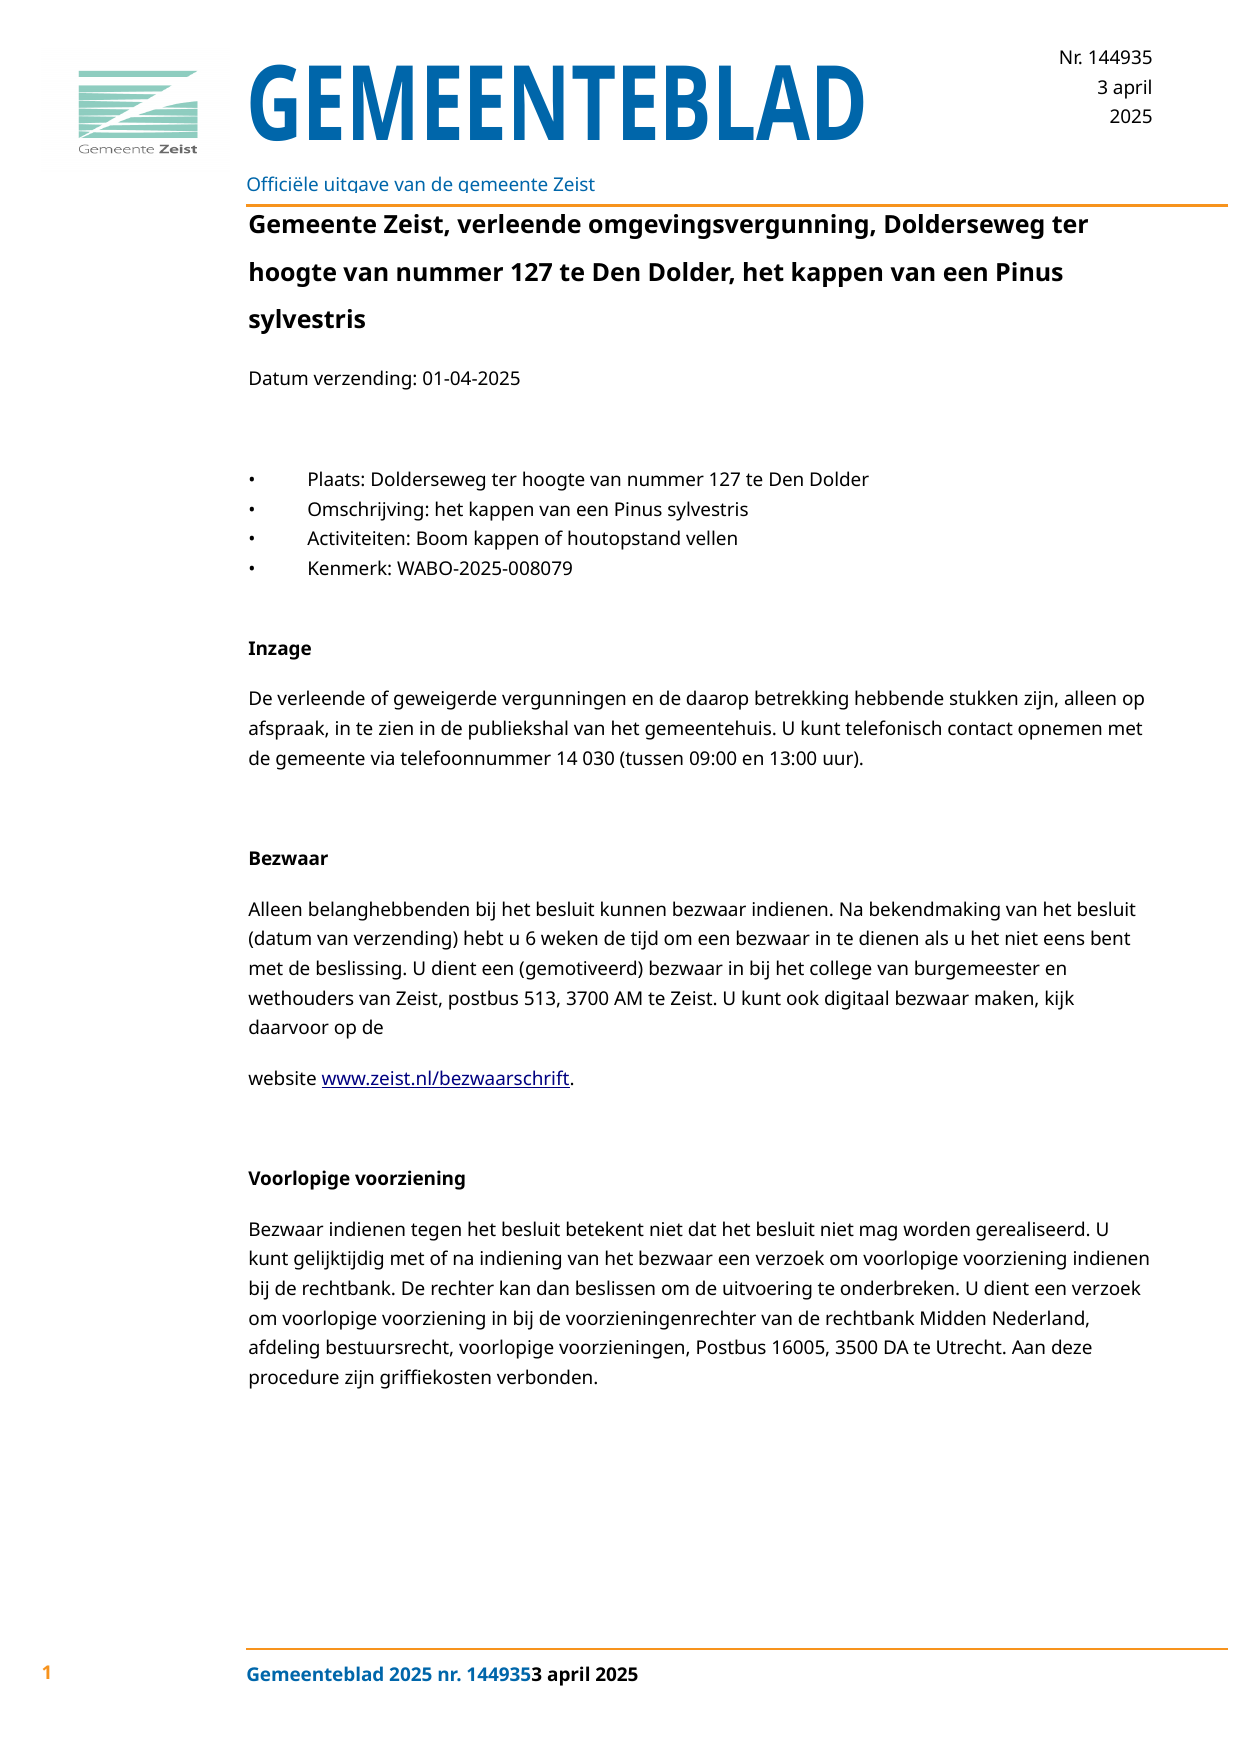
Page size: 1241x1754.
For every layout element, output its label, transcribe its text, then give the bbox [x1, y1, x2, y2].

text Datum verzending: 01-04-2025 [248, 366, 1152, 391]
list Activiteiten: Boom kappen of houtopstand vellen [248, 526, 1152, 551]
text website www.zeist.nl/bezwaarschrift. [248, 1065, 1152, 1090]
text Alleen belanghebbenden bij het besluit kunnen bezwaar indienen. Na bekendmaking van het besluit (datum van verzending) hebt u 6 weken de tijd om een bezwaar in te dienen als u het niet eens bent met de beslissing. U dient een (gemotiveerd) bezwaar in bij het college van burgemeester en wethouders van Zeist, postbus 513, 3700 AM te Zeist. U kunt ook digitaal bezwaar maken, kijk daarvoor op de [248, 896, 1152, 1040]
text Voorlopige voorziening [248, 1166, 1152, 1191]
list Kenmerk: WABO-2025-008079 [248, 555, 1152, 581]
text Gemeente Zeist, verleende omgevingsvergunning, Dolderseweg ter hoogte van nummer 127 te Den Dolder, het kappen van een Pinus sylvestris [248, 207, 1152, 336]
text De verleende of geweigerde vergunningen en de daarop betrekking hebbende stukken zijn, alleen op afspraak, in te zien in de publiekshal van het gemeentehuis. U kunt telefonisch contact opnemen met de gemeente via telefoonnummer 14 030 (tussen 09:00 en 13:00 uur). [248, 686, 1152, 770]
picture [41, 47, 231, 172]
text Bezwaar [248, 846, 1152, 871]
text Inzage [248, 635, 1152, 661]
list Plaats: Dolderseweg ter hoogte van nummer 127 te Den Dolder [248, 466, 1152, 492]
list Omschrijving: het kappen van een Pinus sylvestris [248, 496, 1152, 522]
text Bezwaar indienen tegen het besluit betekent niet dat het besluit niet mag worden gerealiseerd. U kunt gelijktijdig met of na indiening van het bezwaar een verzoek om voorlopige voorziening indienen bij de rechtbank. De rechter kan dan beslissen om de uitvoering te onderbreken. U dient een verzoek om voorlopige voorziening in bij de voorzieningenrechter van de rechtbank Midden Nederland, afdeling bestuursrecht, voorlopige voorzieningen, Postbus 16005, 3500 DA te Utrecht. Aan deze procedure zijn griffiekosten verbonden. [248, 1216, 1152, 1389]
